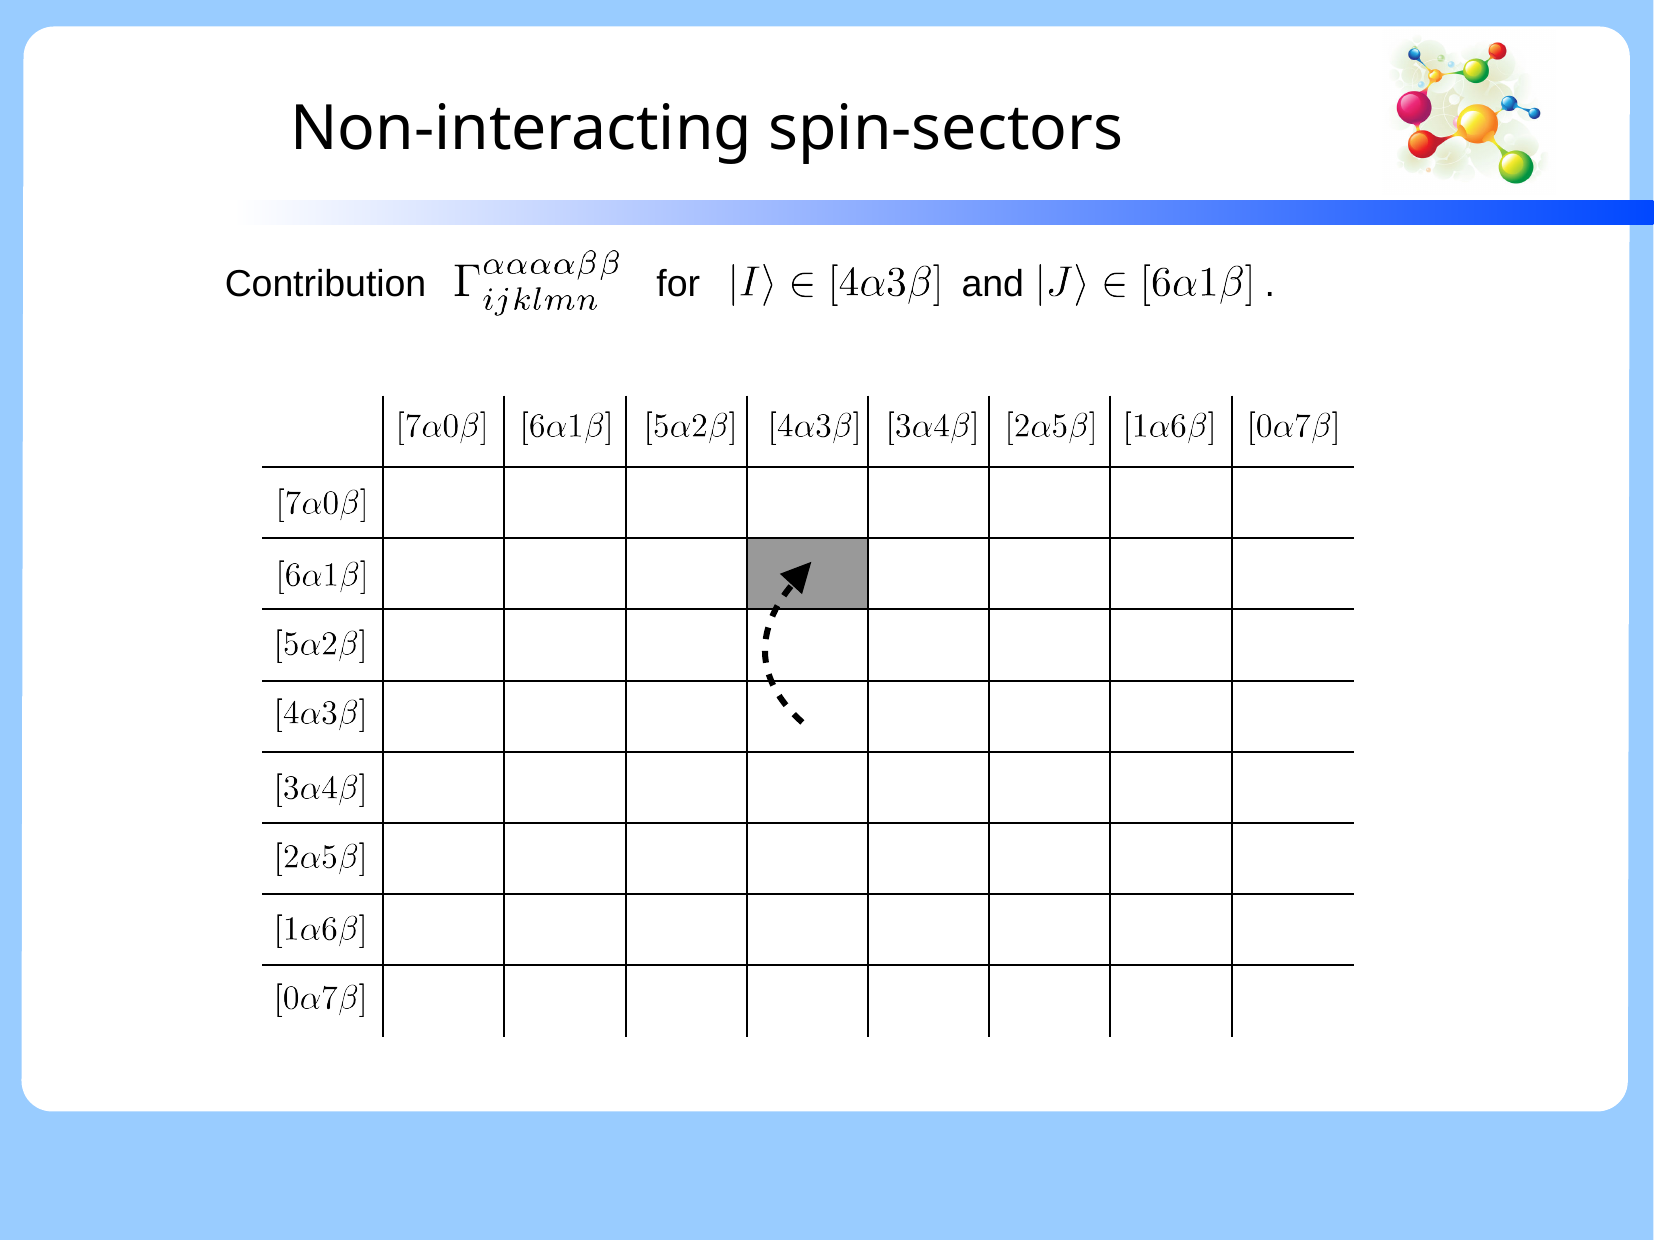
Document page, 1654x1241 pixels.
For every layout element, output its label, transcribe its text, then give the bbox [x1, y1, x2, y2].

picture [277, 698, 364, 732]
picture [1126, 411, 1213, 445]
picture [277, 914, 364, 948]
picture [1250, 411, 1337, 445]
picture [277, 842, 364, 876]
picture [399, 411, 485, 445]
picture [889, 411, 976, 445]
picture [277, 773, 364, 807]
picture [454, 250, 619, 316]
text_box Contribution for and . [619, 255, 1471, 312]
picture [1008, 411, 1094, 445]
picture [732, 263, 939, 306]
picture [771, 411, 858, 445]
table_cell [956, 201, 961, 224]
picture [277, 629, 364, 663]
picture [1382, 29, 1556, 195]
picture [523, 411, 610, 445]
list [82, 277, 1571, 1069]
title Non-interacting spin-sectors [82, 49, 1332, 201]
picture [279, 488, 365, 522]
picture [1039, 263, 1251, 306]
table_cell [873, 201, 877, 224]
text_box [779, 561, 812, 595]
text_box Contribution for and . [210, 255, 454, 312]
picture [647, 411, 734, 445]
picture [277, 983, 364, 1017]
picture [279, 560, 365, 594]
